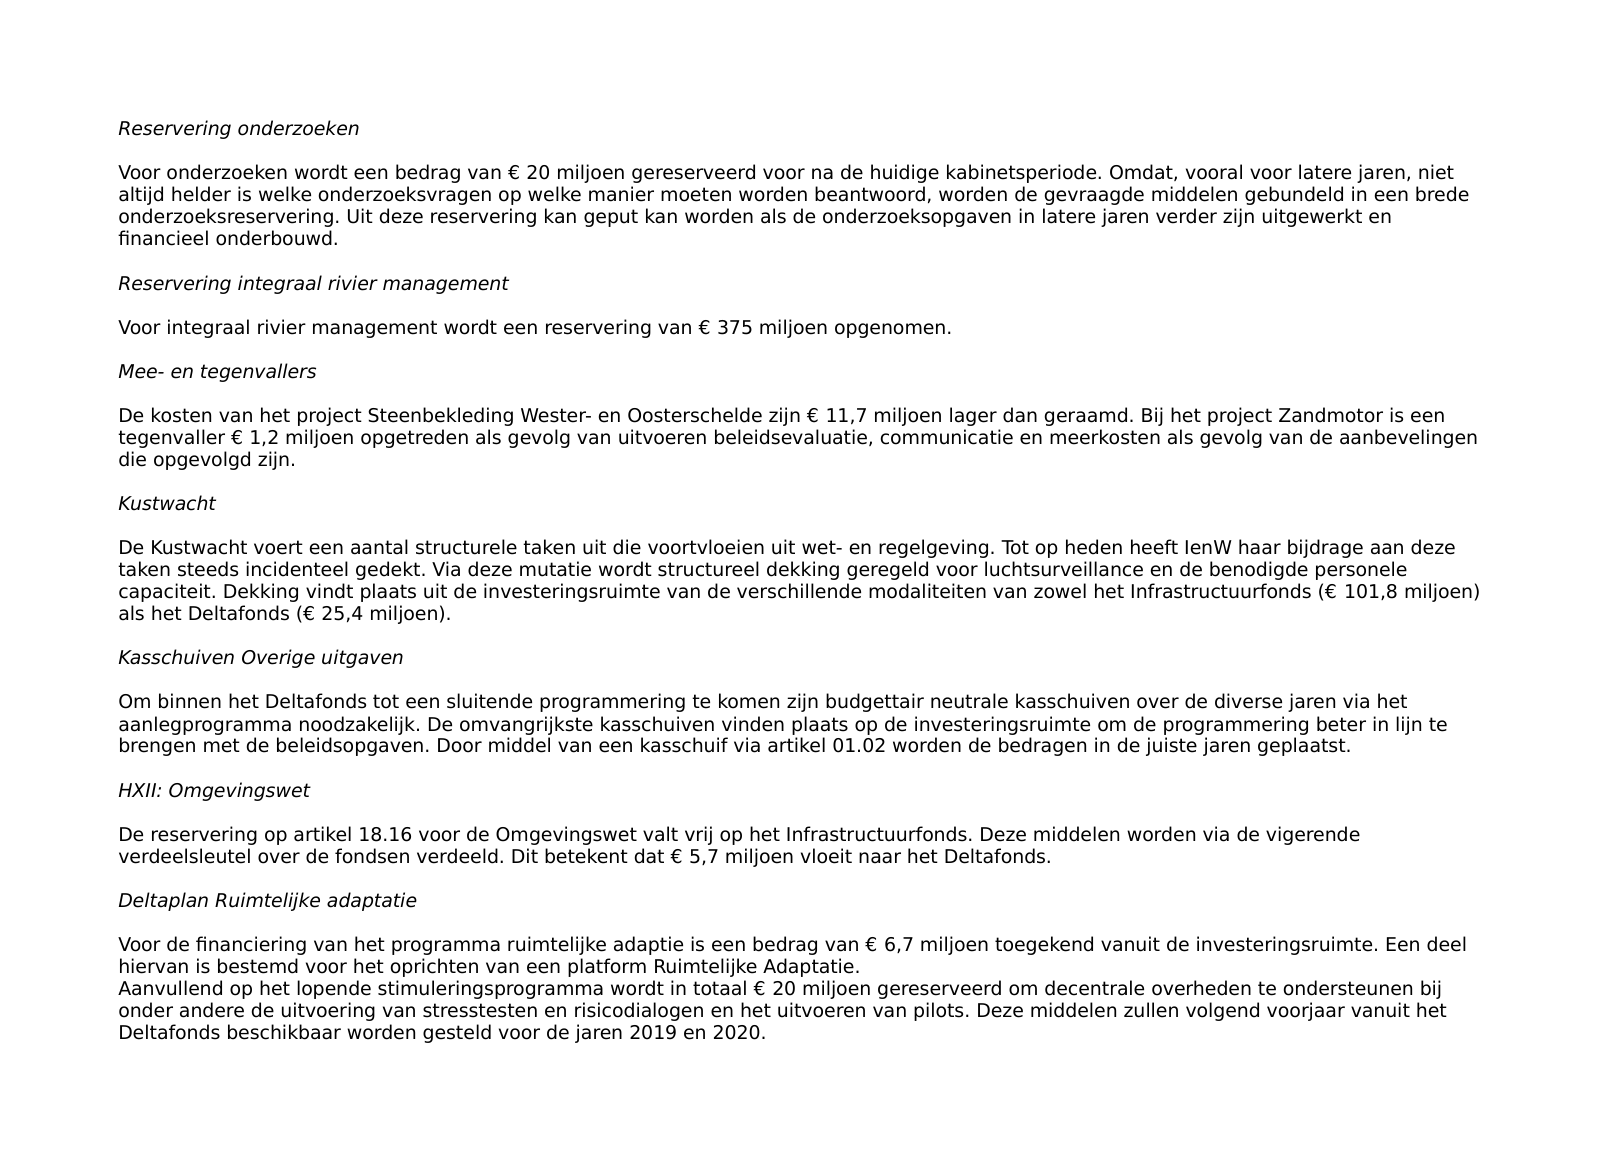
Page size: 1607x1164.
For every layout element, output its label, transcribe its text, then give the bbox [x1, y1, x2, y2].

text De kosten van het project Steenbekleding Wester- en Oosterschelde zijn € 11,7 miljoen lager dan geraamd. Bij het project Zandmotor is een tegenvaller € 1,2 miljoen opgetreden als gevolg van uitvoeren beleidsevaluatie, communicatie en meerkosten als gevolg van de aanbevelingen die opgevolgd zijn. [118, 405, 1488, 471]
text Voor de financiering van het programma ruimtelijke adaptie is een bedrag van € 6,7 miljoen toegekend vanuit de investeringsruimte. Een deel hiervan is bestemd voor het oprichten van een platform Ruimtelijke Adaptatie. [118, 934, 1488, 978]
subtitle Kustwacht [118, 493, 1488, 515]
subtitle Reservering integraal rivier management [118, 272, 1488, 294]
subtitle Kasschuiven Overige uitgaven [118, 647, 1488, 669]
text De reservering op artikel 18.16 voor de Omgevingswet valt vrij op het Infrastructuurfonds. Deze middelen worden via de vigerende verdeelsleutel over de fondsen verdeeld. Dit betekent dat € 5,7 miljoen vloeit naar het Deltafonds. [118, 824, 1488, 868]
text Om binnen het Deltafonds tot een sluitende programmering te komen zijn budgettair neutrale kasschuiven over de diverse jaren via het aanlegprogramma noodzakelijk. De omvangrijkste kasschuiven vinden plaats op de investeringsruimte om de programmering beter in lijn te brengen met de beleidsopgaven. Door middel van een kasschuif via artikel 01.02 worden de bedragen in de juiste jaren geplaatst. [118, 691, 1488, 757]
subtitle Deltaplan Ruimtelijke adaptatie [118, 890, 1488, 912]
text De Kustwacht voert een aantal structurele taken uit die voortvloeien uit wet- en regelgeving. Tot op heden heeft IenW haar bijdrage aan deze taken steeds incidenteel gedekt. Via deze mutatie wordt structureel dekking geregeld voor luchtsurveillance en de benodigde personele capaciteit. Dekking vindt plaats uit de investeringsruimte van de verschillende modaliteiten van zowel het Infrastructuurfonds (€ 101,8 miljoen) als het Deltafonds (€ 25,4 miljoen). [118, 537, 1488, 625]
text Aanvullend op het lopende stimuleringsprogramma wordt in totaal € 20 miljoen gereserveerd om decentrale overheden te ondersteunen bij onder andere de uitvoering van stresstesten en risicodialogen en het uitvoeren van pilots. Deze middelen zullen volgend voorjaar vanuit het Deltafonds beschikbaar worden gesteld voor de jaren 2019 en 2020. [118, 978, 1488, 1044]
text Voor onderzoeken wordt een bedrag van € 20 miljoen gereserveerd voor na de huidige kabinetsperiode. Omdat, vooral voor latere jaren, niet altijd helder is welke onderzoeksvragen op welke manier moeten worden beantwoord, worden de gevraagde middelen gebundeld in een brede onderzoeksreservering. Uit deze reservering kan geput kan worden als de onderzoeksopgaven in latere jaren verder zijn uitgewerkt en financieel onderbouwd. [118, 162, 1488, 250]
subtitle Mee- en tegenvallers [118, 361, 1488, 383]
text Voor integraal rivier management wordt een reservering van € 375 miljoen opgenomen. [118, 317, 1488, 338]
subtitle Reservering onderzoeken [118, 118, 1488, 140]
subtitle HXII: Omgevingswet [118, 779, 1488, 802]
